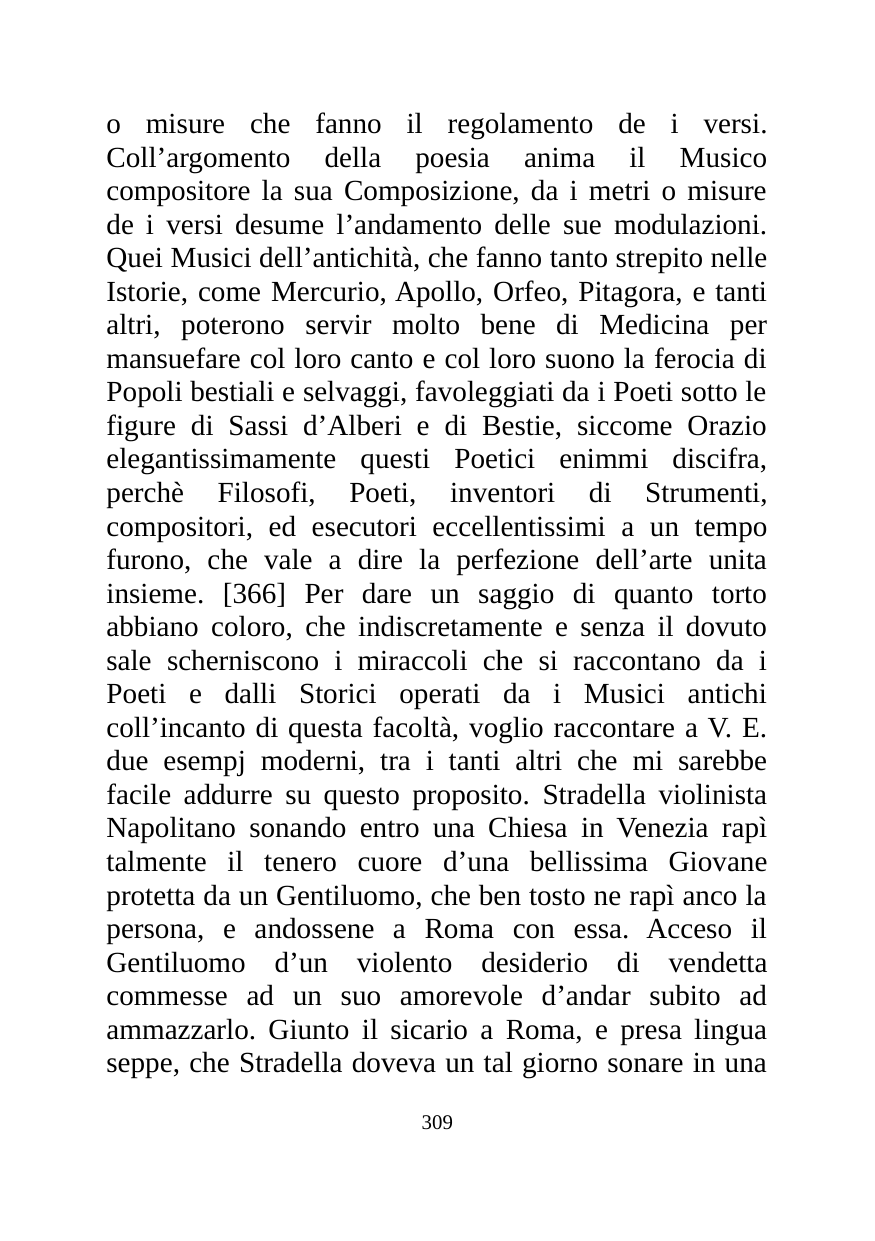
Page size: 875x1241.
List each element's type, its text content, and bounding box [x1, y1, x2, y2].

text o misure che fanno il regolamento de i versi. Coll’argomento della poesia anima il Musico compositore la sua Composizione, da i metri o misure de i versi desume l’andamento delle sue modulazioni. Quei Musici dell’antichità, che fanno tanto strepito nelle Istorie, come Mercurio, Apollo, Orfeo, Pitagora, e tanti altri, poterono servir molto bene di Medicina per mansuefare col loro canto e col loro suono la ferocia di Popoli bestiali e selvaggi, favoleggiati da i Poeti sotto le figure di Sassi d’Alberi e di Bestie, siccome Orazio elegantissimamente questi Poetici enimmi discifra, perchè Filosofi, Poeti, inventori di Strumenti, compositori, ed esecutori eccellentissimi a un tempo furono, che vale a dire la perfezione dell’arte unita insieme. [366] Per dare un saggio di quanto torto abbiano coloro, che indiscretamente e senza il dovuto sale scherniscono i miraccoli che si raccontano da i Poeti e dalli Storici operati da i Musici antichi coll’incanto di questa facoltà, voglio raccontare a V. E. due esempj moderni, tra i tanti altri che mi sarebbe facile addurre su questo proposito. Stradella violinista Napolitano sonando entro una Chiesa in Venezia rapì talmente il tenero cuore d’una bellissima Giovane protetta da un Gentiluomo, che ben tosto ne rapì anco la persona, e andossene a Roma con essa. Acceso il Gentiluomo d’un violento desiderio di vendetta commesse ad un suo amorevole d’andar subito ad ammazzarlo. Giunto il sicario a Roma, e presa lingua seppe, che Stradella doveva un tal giorno sonare in una [106, 106, 768, 1079]
